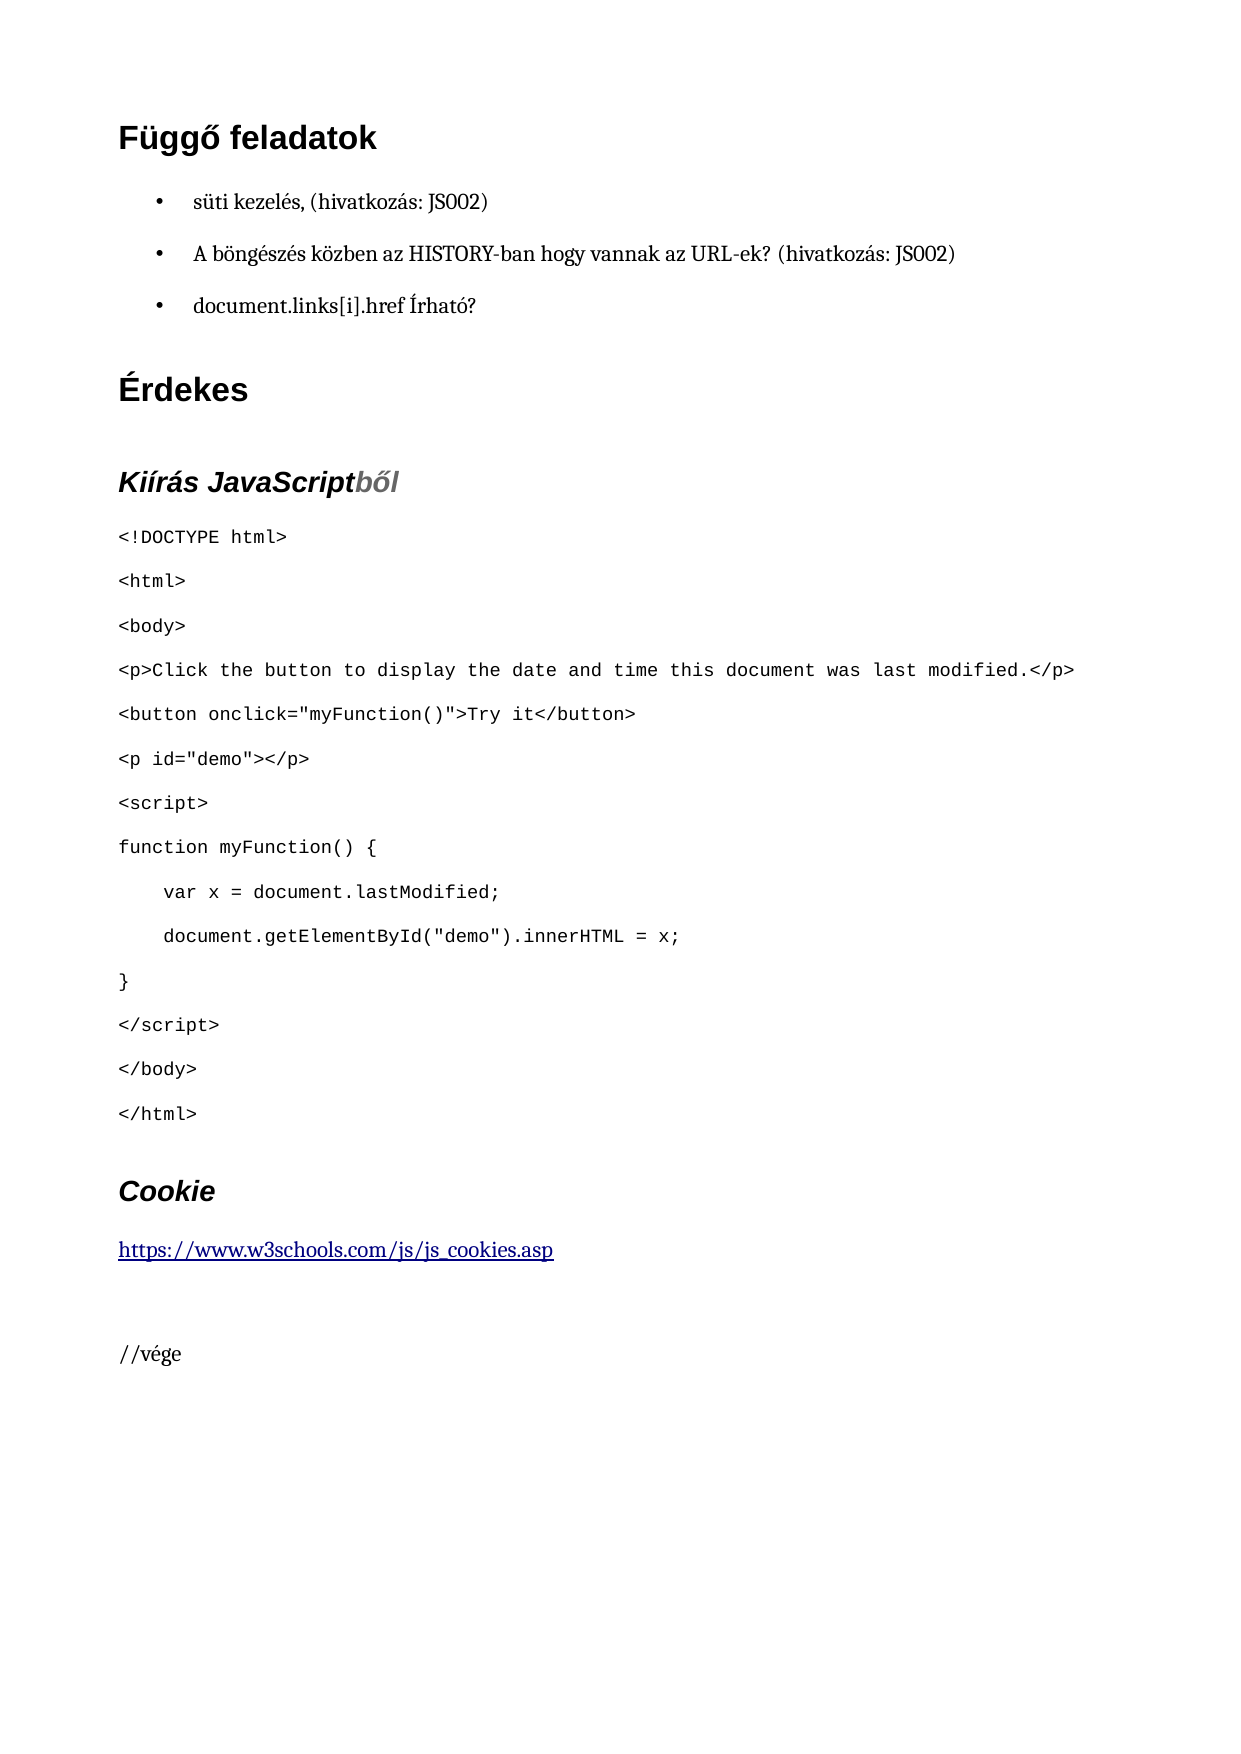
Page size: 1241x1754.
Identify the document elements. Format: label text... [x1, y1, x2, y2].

text <body> [118, 616, 1122, 638]
list document.links[i].href Írható? [156, 292, 1122, 319]
subtitle Érdekes [118, 369, 1122, 408]
subtitle Függő feladatok [118, 118, 1122, 157]
subtitle Cookie [118, 1174, 1122, 1207]
text //vége [118, 1341, 1122, 1367]
text <p>Click the button to display the date and time this document was last modified.</p> [118, 661, 1122, 682]
text document.getElementById("demo").innerHTML = x; [118, 927, 1122, 948]
subtitle Kiírás JavaScriptből [118, 465, 1122, 498]
text <p id="demo"></p> [118, 749, 1122, 771]
text function myFunction() { [118, 838, 1122, 859]
text <html> [118, 572, 1122, 593]
text <!DOCTYPE html> [118, 528, 1122, 549]
text <button onclick="myFunction()">Try it</button> [118, 705, 1122, 726]
text </body> [118, 1060, 1122, 1081]
text </script> [118, 1016, 1122, 1037]
text https://www.w3schools.com/js/js_cookies.asp [118, 1237, 1122, 1263]
text </html> [118, 1104, 1122, 1126]
text <script> [118, 794, 1122, 815]
list A böngészés közben az HISTORY-ban hogy vannak az URL‑ek? (hivatkozás: JS002) [156, 241, 1122, 267]
text } [118, 971, 1122, 993]
list süti kezelés, (hivatkozás: JS002) [156, 188, 1122, 215]
text var x = document.lastModified; [118, 883, 1122, 904]
